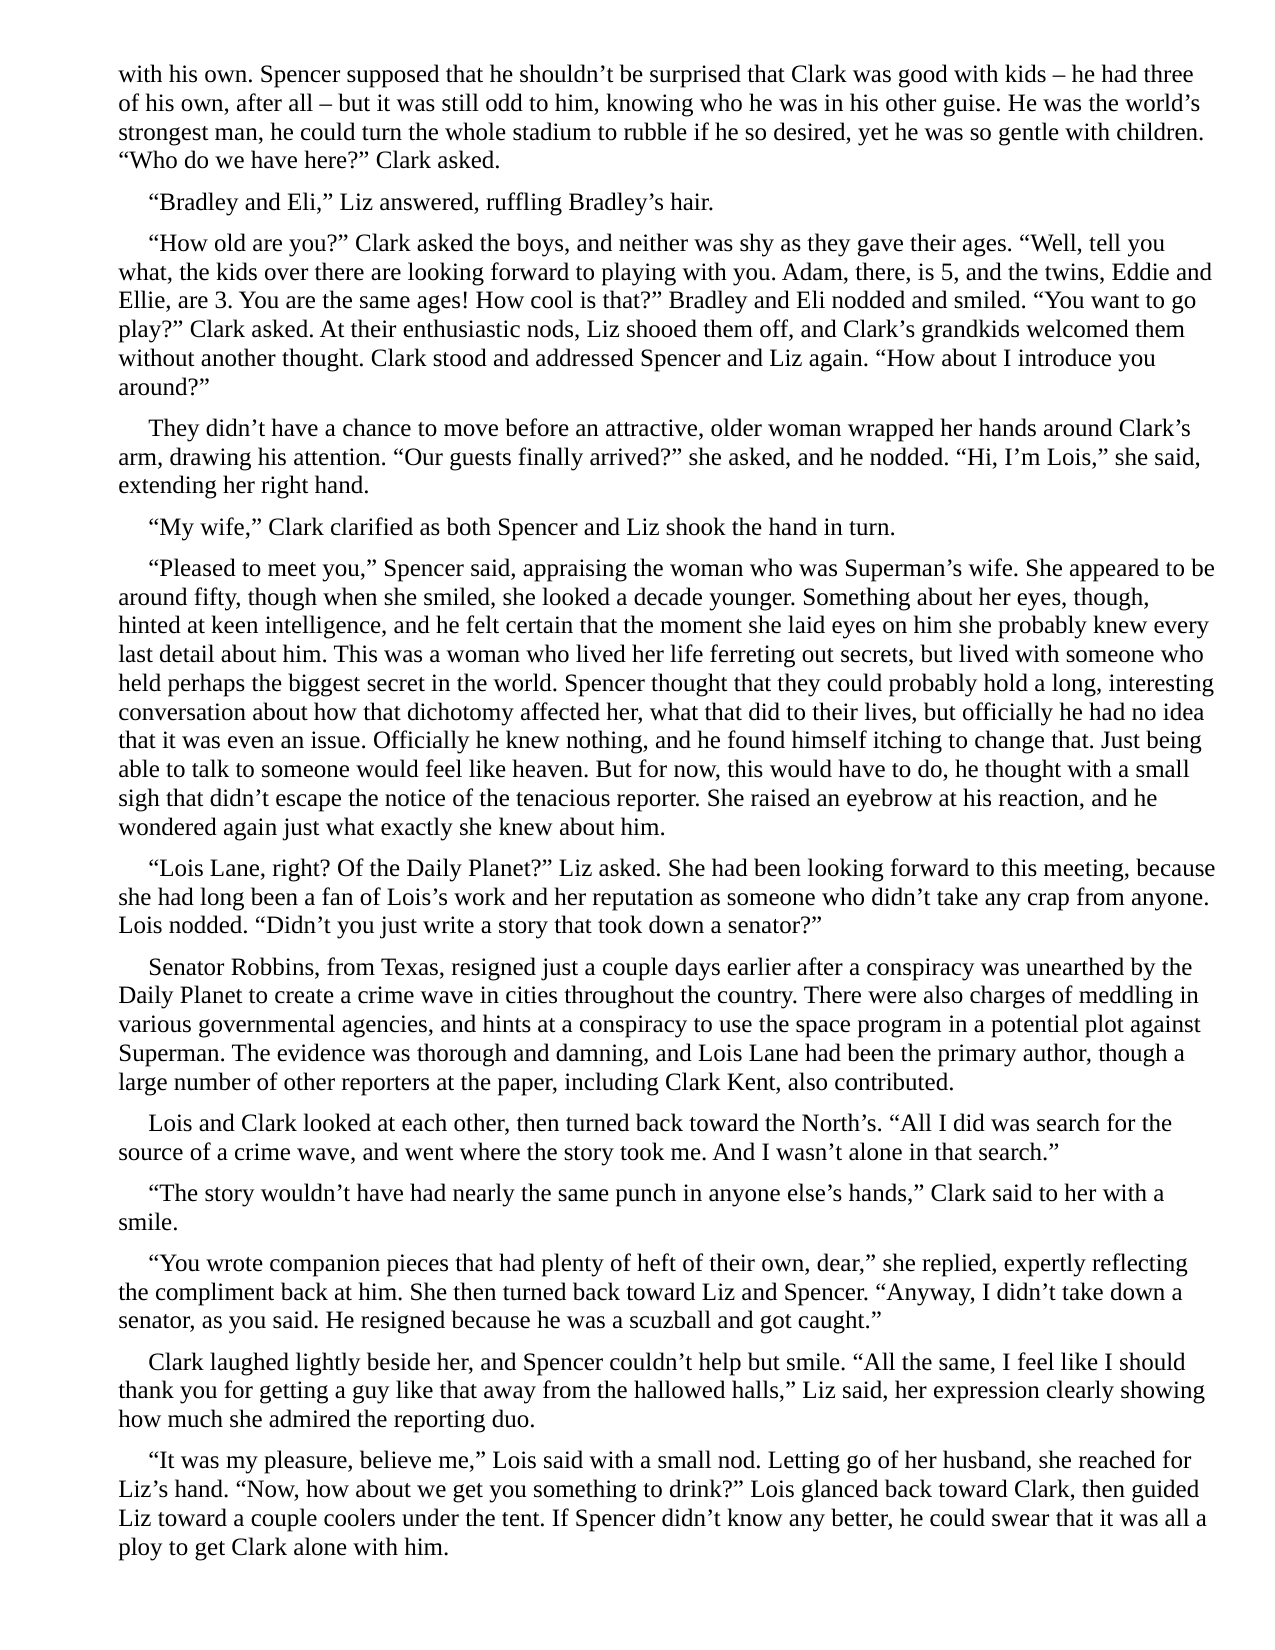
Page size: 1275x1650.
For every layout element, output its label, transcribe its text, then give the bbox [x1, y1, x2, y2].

text “You wrote companion pieces that had plenty of heft of their own, dear,” she replied, expertly reflecting the compliment back at him. She then turned back toward Liz and Spencer. “Anyway, I didn’t take down a senator, as you said. He resigned because he was a scuzball and got caught.” [118, 1248, 1216, 1334]
text with his own. Spencer supposed that he shouldn’t be surprised that Clark was good with kids – he had three of his own, after all – but it was still odd to him, knowing who he was in his other guise. He was the world’s strongest man, he could turn the whole stadium to rubble if he so desired, yet he was so gentle with children. “Who do we have here?” Clark asked. [118, 59, 1216, 174]
text Senator Robbins, from Texas, resigned just a couple days earlier after a conspiracy was unearthed by the Daily Planet to create a crime wave in cities throughout the country. There were also charges of meddling in various governmental agencies, and hints at a conspiracy to use the space program in a potential plot against Superman. The evidence was thorough and damning, and Lois Lane had been the primary author, though a large number of other reporters at the paper, including Clark Kent, also contributed. [118, 952, 1216, 1095]
text “Pleased to meet you,” Spencer said, appraising the woman who was Superman’s wife. She appeared to be around fifty, though when she smiled, she looked a decade younger. Something about her eyes, though, hinted at keen intelligence, and he felt certain that the moment she laid eyes on him she probably knew every last detail about him. This was a woman who lived her life ferreting out secrets, but lived with someone who held perhaps the biggest secret in the world. Spencer thought that they could probably hold a long, interesting conversation about how that dichotomy affected her, what that did to their lives, but officially he had no idea that it was even an issue. Officially he knew nothing, and he found himself itching to change that. Just being able to talk to someone would feel like heaven. But for now, this would have to do, he thought with a small sigh that didn’t escape the notice of the tenacious reporter. She raised an eyebrow at his reaction, and he wondered again just what exactly she knew about him. [118, 553, 1216, 840]
text Clark laughed lightly beside her, and Spencer couldn’t help but smile. “All the same, I feel like I should thank you for getting a guy like that away from the hallowed halls,” Liz said, her expression clearly showing how much she admired the reporting duo. [118, 1347, 1216, 1433]
text “How old are you?” Clark asked the boys, and neither was shy as they gave their ages. “Well, tell you what, the kids over there are looking forward to playing with you. Adam, there, is 5, and the twins, Eddie and Ellie, are 3. You are the same ages! How cool is that?” Bradley and Eli nodded and smiled. “You want to go play?” Clark asked. At their enthusiastic nods, Liz shooed them off, and Clark’s grandkids welcomed them without another thought. Clark stood and addressed Spencer and Liz again. “How about I introduce you around?” [118, 228, 1216, 400]
text “Bradley and Eli,” Liz answered, ruffling Bradley’s hair. [118, 187, 1216, 215]
text “The story wouldn’t have had nearly the same punch in anyone else’s hands,” Clark said to her with a smile. [118, 1178, 1216, 1235]
text “It was my pleasure, believe me,” Lois said with a small nod. Letting go of her husband, she reached for Liz’s hand. “Now, how about we get you something to drink?” Lois glanced back toward Clark, then guided Liz toward a couple coolers under the tent. If Spencer didn’t know any better, he could swear that it was all a ploy to get Clark alone with him. [118, 1445, 1216, 1560]
text They didn’t have a chance to move before an attractive, older woman wrapped her hands around Clark’s arm, drawing his attention. “Our guests finally arrived?” she asked, and he nodded. “Hi, I’m Lois,” she said, extending her right hand. [118, 413, 1216, 499]
text Lois and Clark looked at each other, then turned back toward the North’s. “All I did was search for the source of a crime wave, and went where the story took me. And I wasn’t alone in that search.” [118, 1108, 1216, 1165]
text “My wife,” Clark clarified as both Spencer and Liz shook the hand in turn. [118, 512, 1216, 540]
text “Lois Lane, right? Of the Daily Planet?” Liz asked. She had been looking forward to this meeting, because she had long been a fan of Lois’s work and her reputation as someone who didn’t take any crap from anyone. Lois nodded. “Didn’t you just write a story that took down a senator?” [118, 853, 1216, 939]
